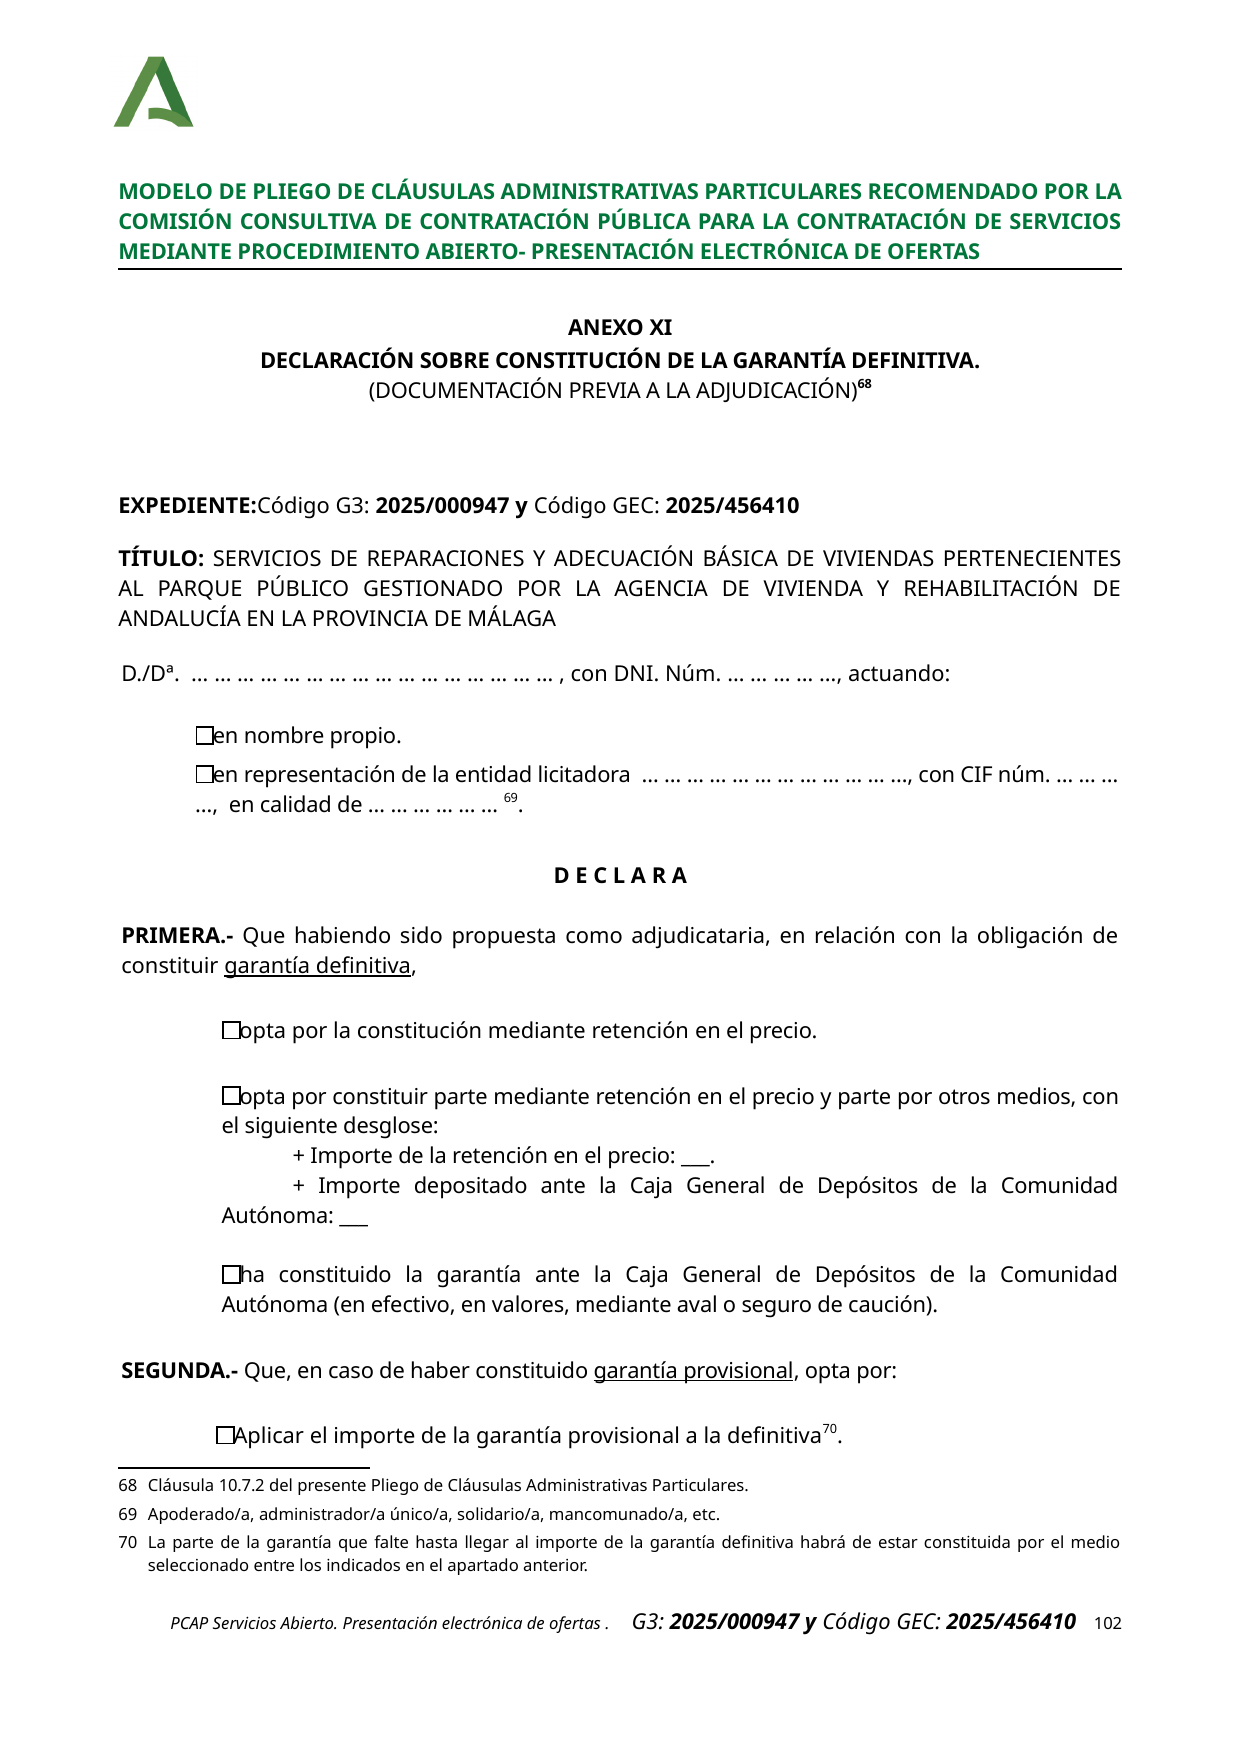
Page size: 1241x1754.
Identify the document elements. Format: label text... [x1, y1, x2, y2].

text + Importe de la retención en el precio: ___. [218, 1140, 1122, 1170]
text DECLARACIÓN SOBRE CONSTITUCIÓN DE LA GARANTÍA DEFINITIVA. [118, 342, 1122, 375]
text en representación de la entidad licitadora … … … … … … … … … … … …, con CIF núm. … … … …, en calidad de … … … … … … . [192, 756, 1122, 822]
text D E C L A R A [118, 861, 1122, 890]
text Cláusula 10.7.2 del presente Pliego de Cláusulas Administrativas Particulares. [118, 1474, 1122, 1497]
text opta por constituir parte mediante retención en el precio y parte por otros medios, con el siguiente desglose: [218, 1078, 1122, 1140]
text EXPEDIENTE:Código G3: 2025/000947 y Código GEC: 2025/456410 [118, 491, 1122, 520]
text La parte de la garantía que falte hasta llegar al importe de la garantía definitiva habrá de estar constituida por el medio seleccionado entre los indicados en el apartado anterior. [118, 1531, 1122, 1577]
text SEGUNDA.- Que, en caso de haber constituido garantía provisional, opta por: [118, 1352, 1122, 1384]
text opta por la constitución mediante retención en el precio. [213, 1012, 1122, 1045]
text Apoderado/a, administrador/a único/a, solidario/a, mancomunado/a, etc. [118, 1502, 1122, 1525]
text MODELO DE PLIEGO DE CLÁUSULAS ADMINISTRATIVAS PARTICULARES RECOMENDADO POR LA COMISIÓN CONSULTIVA DE CONTRATACIÓN PÚBLICA PARA LA CONTRATACIÓN DE SERVICIOS MEDIANTE PROCEDIMIENTO ABIERTO- PRESENTACIÓN ELECTRÓNICA DE OFERTAS [118, 176, 1122, 268]
text (DOCUMENTACIÓN PREVIA A LA ADJUDICACIÓN) [118, 375, 1122, 407]
text Aplicar el importe de la garantía provisional a la definitiva. [213, 1417, 1122, 1450]
text D./Dª. … … … … … … … … … … … … … … … … , con DNI. Núm. … … … … …, actuando: [118, 658, 1122, 688]
text ANEXO XI [118, 312, 1122, 342]
text TÍTULO: SERVICIOS DE REPARACIONES Y ADECUACIÓN BÁSICA DE VIVIENDAS PERTENECIENTES AL PARQUE PÚBLICO GESTIONADO POR LA AGENCIA DE VIVIENDA Y REHABILITACIÓN DE ANDALUCÍA EN LA PROVINCIA DE MÁLAGA [118, 543, 1122, 632]
picture [109, 52, 198, 131]
text PRIMERA.- Que habiendo sido propuesta como adjudicataria, en relación con la obligación de constituir garantía definitiva, [118, 920, 1122, 980]
text ha constituido la garantía ante la Caja General de Depósitos de la Comunidad Autónoma (en efectivo, en valores, mediante aval o seguro de caución). [218, 1259, 1122, 1319]
text + Importe depositado ante la Caja General de Depósitos de la Comunidad Autónoma: ___ [218, 1170, 1122, 1230]
text en nombre propio. [189, 721, 1122, 750]
